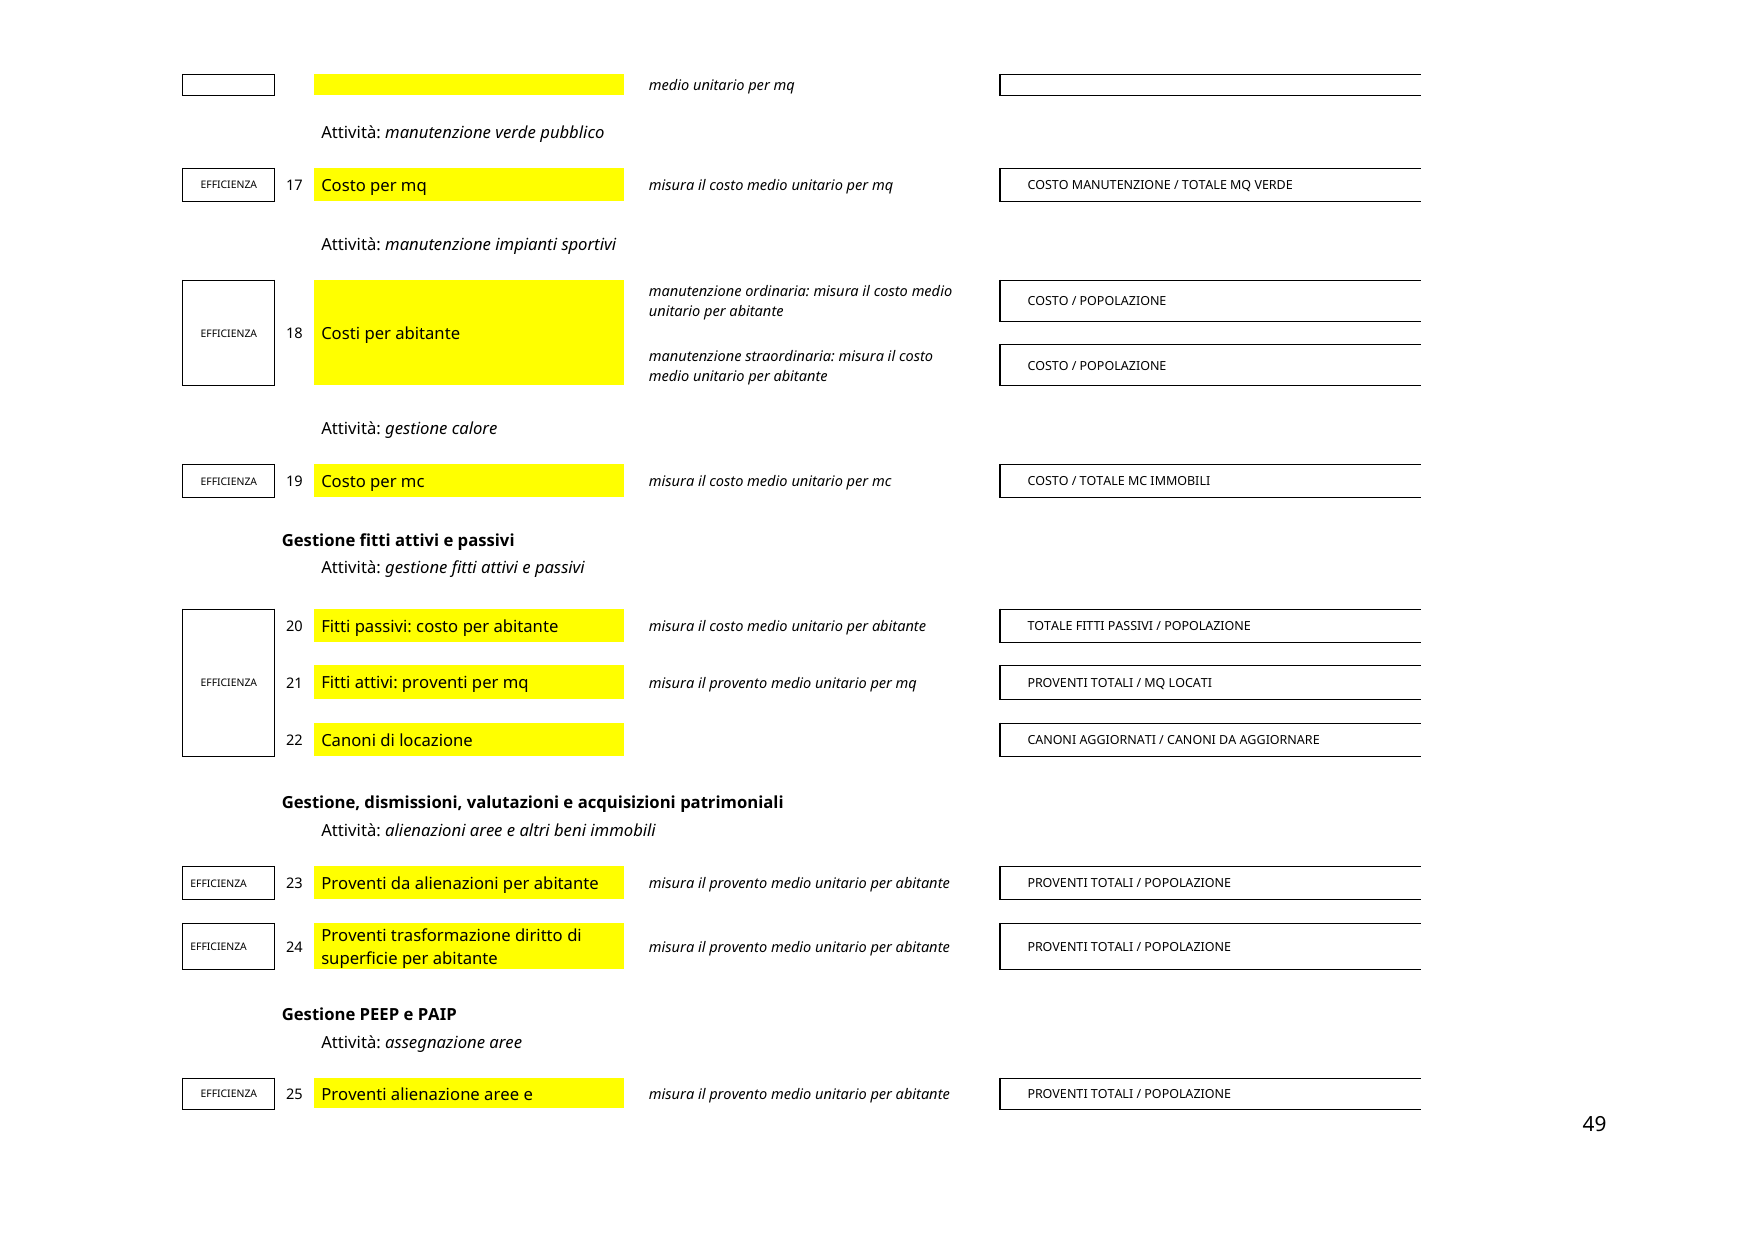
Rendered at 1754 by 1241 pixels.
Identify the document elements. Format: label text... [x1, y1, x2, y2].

table_cell [983, 580, 1000, 608]
table_cell [1020, 415, 1421, 441]
table_cell [624, 201, 641, 231]
table_cell misura il provento medio unitario per mq [641, 665, 983, 699]
table_cell [624, 344, 641, 385]
table_cell [1001, 666, 1020, 699]
table_cell COSTO / POPOLAZIONE [1020, 281, 1421, 321]
table_cell [1000, 231, 1020, 257]
table_cell [183, 1029, 274, 1055]
table_cell [1000, 322, 1020, 344]
table_cell [1020, 386, 1421, 415]
table_cell [641, 843, 983, 866]
table_cell [1020, 322, 1421, 344]
table_cell medio unitario per mq [641, 74, 983, 95]
table_cell EFFICIENZA [183, 610, 274, 756]
table_cell [1001, 75, 1020, 95]
table_cell [1000, 202, 1020, 231]
table_cell [183, 757, 274, 787]
table_cell [1020, 527, 1421, 553]
table_cell Fitti passivi: costo per abitante [314, 609, 624, 642]
table_cell [183, 415, 274, 441]
table_cell [1020, 75, 1421, 95]
table_cell [1000, 700, 1020, 722]
table_cell Attività: gestione calore [314, 415, 983, 441]
table_cell 17 [275, 168, 314, 201]
table_cell Attività: alienazioni aree e altri beni immobili [314, 817, 1421, 843]
table_cell 22 [275, 723, 314, 756]
table_cell Costo per mq [314, 168, 624, 201]
table_cell [1000, 1055, 1020, 1078]
table_cell [983, 145, 1000, 168]
table_cell [1020, 643, 1421, 665]
table_cell [314, 699, 624, 722]
table_cell [641, 95, 983, 118]
table_cell [624, 145, 641, 168]
table_cell CANONI AGGIORNATI / CANONI DA AGGIORNARE [1020, 724, 1421, 756]
table_cell [314, 74, 624, 95]
table_cell TOTALE FITTI PASSIVI / POPOLAZIONE [1020, 610, 1421, 642]
table_cell manutenzione ordinaria: misura il costo medio unitario per abitante [641, 280, 983, 321]
table_cell [314, 843, 624, 866]
table_cell [274, 497, 314, 527]
table_cell [641, 899, 983, 923]
table_cell [641, 257, 983, 280]
table_cell [983, 321, 1000, 344]
table_cell [1000, 527, 1020, 553]
table_cell [1020, 757, 1421, 787]
table_cell [1000, 145, 1020, 168]
table_cell [274, 580, 314, 608]
table_cell [624, 321, 641, 344]
table_cell [314, 257, 624, 280]
table_cell [624, 257, 641, 280]
table_cell [274, 119, 314, 145]
table_cell [1001, 867, 1020, 899]
table_cell [183, 817, 274, 843]
table_cell [1001, 924, 1020, 969]
table_cell [983, 201, 1000, 231]
table_cell [624, 723, 641, 756]
table_cell EFFICIENZA [183, 924, 274, 969]
table_cell manutenzione straordinaria: misura il costo medio unitario per abitante [641, 344, 983, 385]
table_cell EFFICIENZA [183, 867, 274, 899]
table_cell Costi per abitante [314, 280, 624, 385]
table_cell [1001, 724, 1020, 756]
table_cell [641, 969, 983, 999]
table_cell [275, 74, 314, 95]
table_cell [183, 527, 274, 553]
table_cell [274, 257, 314, 280]
table_cell [314, 899, 624, 923]
table_cell [983, 527, 1000, 553]
table_cell [983, 899, 1000, 923]
table_cell [183, 843, 274, 866]
table_cell [1020, 119, 1421, 145]
table_cell [183, 231, 274, 257]
table_cell [983, 231, 1000, 257]
table_cell [1000, 498, 1020, 527]
table_cell [624, 642, 641, 665]
table_cell [983, 665, 999, 699]
table_cell [624, 497, 641, 527]
table_cell EFFICIENZA [183, 169, 274, 201]
table_cell [641, 1055, 983, 1078]
table_cell [183, 787, 274, 817]
table_cell 19 [275, 464, 314, 497]
table_cell [641, 145, 983, 168]
table_cell [983, 866, 999, 899]
table_cell [641, 580, 983, 608]
table_cell [624, 385, 641, 415]
table_cell [1020, 202, 1421, 231]
table_cell [183, 75, 274, 95]
table_cell [183, 999, 274, 1028]
table_cell [314, 441, 624, 464]
table_cell [641, 642, 983, 665]
table_cell [624, 665, 641, 699]
table_cell [1000, 900, 1020, 923]
table_cell [1001, 465, 1020, 497]
table_cell [624, 699, 641, 722]
table_cell [1020, 970, 1421, 999]
table_cell [983, 385, 1000, 415]
table_cell [1000, 386, 1020, 415]
table_cell [1020, 900, 1421, 923]
table_cell [641, 441, 983, 464]
table_cell [314, 145, 624, 168]
table_cell [624, 866, 641, 899]
table_cell [624, 168, 641, 201]
table_cell [1000, 257, 1020, 280]
table_cell [183, 119, 274, 145]
table_cell EFFICIENZA [183, 465, 274, 497]
table_cell [183, 386, 274, 415]
table_cell [314, 580, 624, 608]
table_cell [1001, 1079, 1020, 1108]
table_cell misura il costo medio unitario per abitante [641, 609, 983, 642]
table_cell [183, 441, 274, 464]
table_cell [314, 385, 624, 415]
table_cell [1020, 145, 1421, 168]
table_cell Fitti attivi: proventi per mq [314, 665, 624, 699]
table_cell [983, 280, 999, 321]
table_cell [983, 441, 1000, 464]
table_cell EFFICIENZA [183, 281, 274, 385]
table_cell [274, 95, 314, 118]
table_cell Gestione, dismissioni, valutazioni e acquisizioni patrimoniali [274, 787, 1421, 817]
table_cell [983, 699, 1000, 722]
table_cell [1001, 345, 1020, 385]
table_cell Gestione fitti attivi e passivi [274, 527, 983, 553]
table_cell [274, 441, 314, 464]
table_cell Attività: assegnazione aree [314, 1029, 1421, 1055]
table_cell [1020, 700, 1421, 722]
table_cell [641, 756, 983, 787]
table_cell [314, 642, 624, 665]
table_cell [983, 74, 999, 95]
table_cell [624, 580, 641, 608]
table_cell [183, 1055, 274, 1078]
table_cell [983, 257, 1000, 280]
table_cell [314, 1055, 624, 1078]
table_cell [274, 843, 314, 866]
table_cell [624, 923, 641, 969]
table_cell [1000, 119, 1020, 145]
table_cell [983, 642, 1000, 665]
table_cell [314, 497, 624, 527]
table_cell [983, 497, 1000, 527]
table_cell [1000, 970, 1020, 999]
table_cell [275, 699, 314, 722]
table_cell [983, 464, 999, 497]
table_cell [1020, 580, 1421, 608]
table_cell PROVENTI TOTALI / POPOLAZIONE [1020, 1079, 1421, 1108]
table_cell [624, 843, 641, 866]
table_cell [983, 95, 1000, 118]
table_cell misura il provento medio unitario per abitante [641, 866, 983, 899]
table_cell 20 [275, 609, 314, 642]
table_cell [274, 415, 314, 441]
table_cell [183, 900, 274, 923]
table_cell [314, 201, 624, 231]
table_cell [624, 464, 641, 497]
table_cell [183, 202, 274, 231]
table_cell [314, 969, 624, 999]
table_cell [1020, 1055, 1421, 1078]
table_cell [183, 554, 274, 580]
table_cell [274, 969, 314, 999]
table_cell misura il provento medio unitario per abitante [641, 923, 983, 969]
table_cell [1020, 231, 1421, 257]
table_cell [1020, 498, 1421, 527]
table_cell [624, 280, 641, 321]
table_cell [274, 385, 314, 415]
table_cell [983, 344, 999, 385]
table_cell [314, 95, 624, 118]
table_cell Attività: manutenzione verde pubblico [314, 119, 983, 145]
table_cell [314, 756, 624, 787]
table_cell [183, 580, 274, 608]
table_cell 24 [275, 923, 314, 969]
table_cell [1001, 281, 1020, 321]
table_cell [274, 817, 314, 843]
table_cell [1020, 441, 1421, 464]
table_cell [624, 969, 641, 999]
table_cell [983, 1078, 999, 1108]
table_cell Proventi alienazione aree e [314, 1078, 624, 1108]
table_cell [983, 923, 999, 969]
table_cell [1020, 843, 1421, 866]
table_cell COSTO / POPOLAZIONE [1020, 345, 1421, 385]
table_cell [1000, 96, 1020, 118]
table_cell [983, 1055, 1000, 1078]
table_cell [641, 321, 983, 344]
table_cell 21 [275, 665, 314, 699]
table_cell PROVENTI TOTALI / POPOLAZIONE [1020, 924, 1421, 969]
table_cell [983, 723, 999, 756]
table_cell PROVENTI TOTALI / POPOLAZIONE [1020, 867, 1421, 899]
table_cell [624, 95, 641, 118]
table_cell [183, 498, 274, 527]
table_cell [983, 969, 1000, 999]
table_cell [641, 699, 983, 722]
table_cell [183, 257, 274, 280]
table_cell [983, 756, 1000, 787]
table_cell Attività: manutenzione impianti sportivi [314, 231, 983, 257]
table_cell [274, 899, 314, 923]
table_cell [624, 899, 641, 923]
table_cell [1000, 580, 1020, 608]
table_cell Gestione PEEP e PAIP [274, 999, 1421, 1028]
table_cell [274, 1029, 314, 1055]
table_cell [624, 1055, 641, 1078]
table_cell [1000, 415, 1020, 441]
table_cell [624, 756, 641, 787]
table_cell [983, 168, 999, 201]
table_cell [624, 441, 641, 464]
table_cell misura il costo medio unitario per mq [641, 168, 983, 201]
table_cell [183, 96, 274, 118]
table_cell [983, 119, 1000, 145]
table_cell [274, 756, 314, 787]
table_cell Proventi trasformazione diritto di superficie per abitante [314, 923, 624, 969]
table_cell [1000, 757, 1020, 787]
table_cell [1001, 169, 1020, 201]
table_cell 23 [275, 866, 314, 899]
table_cell [1020, 257, 1421, 280]
table_cell [624, 74, 641, 95]
table_cell [1001, 610, 1020, 642]
table_cell Canoni di locazione [314, 723, 624, 756]
table_cell [1020, 96, 1421, 118]
table_cell [274, 554, 314, 580]
table_cell Proventi da alienazioni per abitante [314, 866, 624, 899]
table_cell 25 [275, 1078, 314, 1108]
table_cell [183, 145, 274, 168]
table_cell [641, 385, 983, 415]
table_cell [624, 609, 641, 642]
table_cell COSTO / TOTALE MC IMMOBILI [1020, 465, 1421, 497]
table_cell misura il costo medio unitario per mc [641, 464, 983, 497]
table_cell [275, 642, 314, 665]
table_cell Costo per mc [314, 464, 624, 497]
table_cell misura il provento medio unitario per abitante [641, 1078, 983, 1108]
table_cell [1000, 643, 1020, 665]
table_cell [183, 970, 274, 999]
table_cell [1000, 843, 1020, 866]
table_cell PROVENTI TOTALI / MQ LOCATI [1020, 666, 1421, 699]
table_cell [274, 201, 314, 231]
table_cell Attività: gestione fitti attivi e passivi [314, 554, 1421, 580]
table_cell COSTO MANUTENZIONE / TOTALE MQ VERDE [1020, 169, 1421, 201]
table_cell [274, 1055, 314, 1078]
table_cell [1000, 441, 1020, 464]
table_cell [641, 497, 983, 527]
table_cell [983, 843, 1000, 866]
table_cell [274, 145, 314, 168]
table_cell [641, 723, 983, 756]
table_cell 18 [275, 280, 314, 385]
table_cell [641, 201, 983, 231]
table_cell [983, 415, 1000, 441]
table_cell [274, 231, 314, 257]
table_cell [624, 1078, 641, 1108]
table_cell EFFICIENZA [183, 1079, 274, 1108]
table_cell [983, 609, 999, 642]
